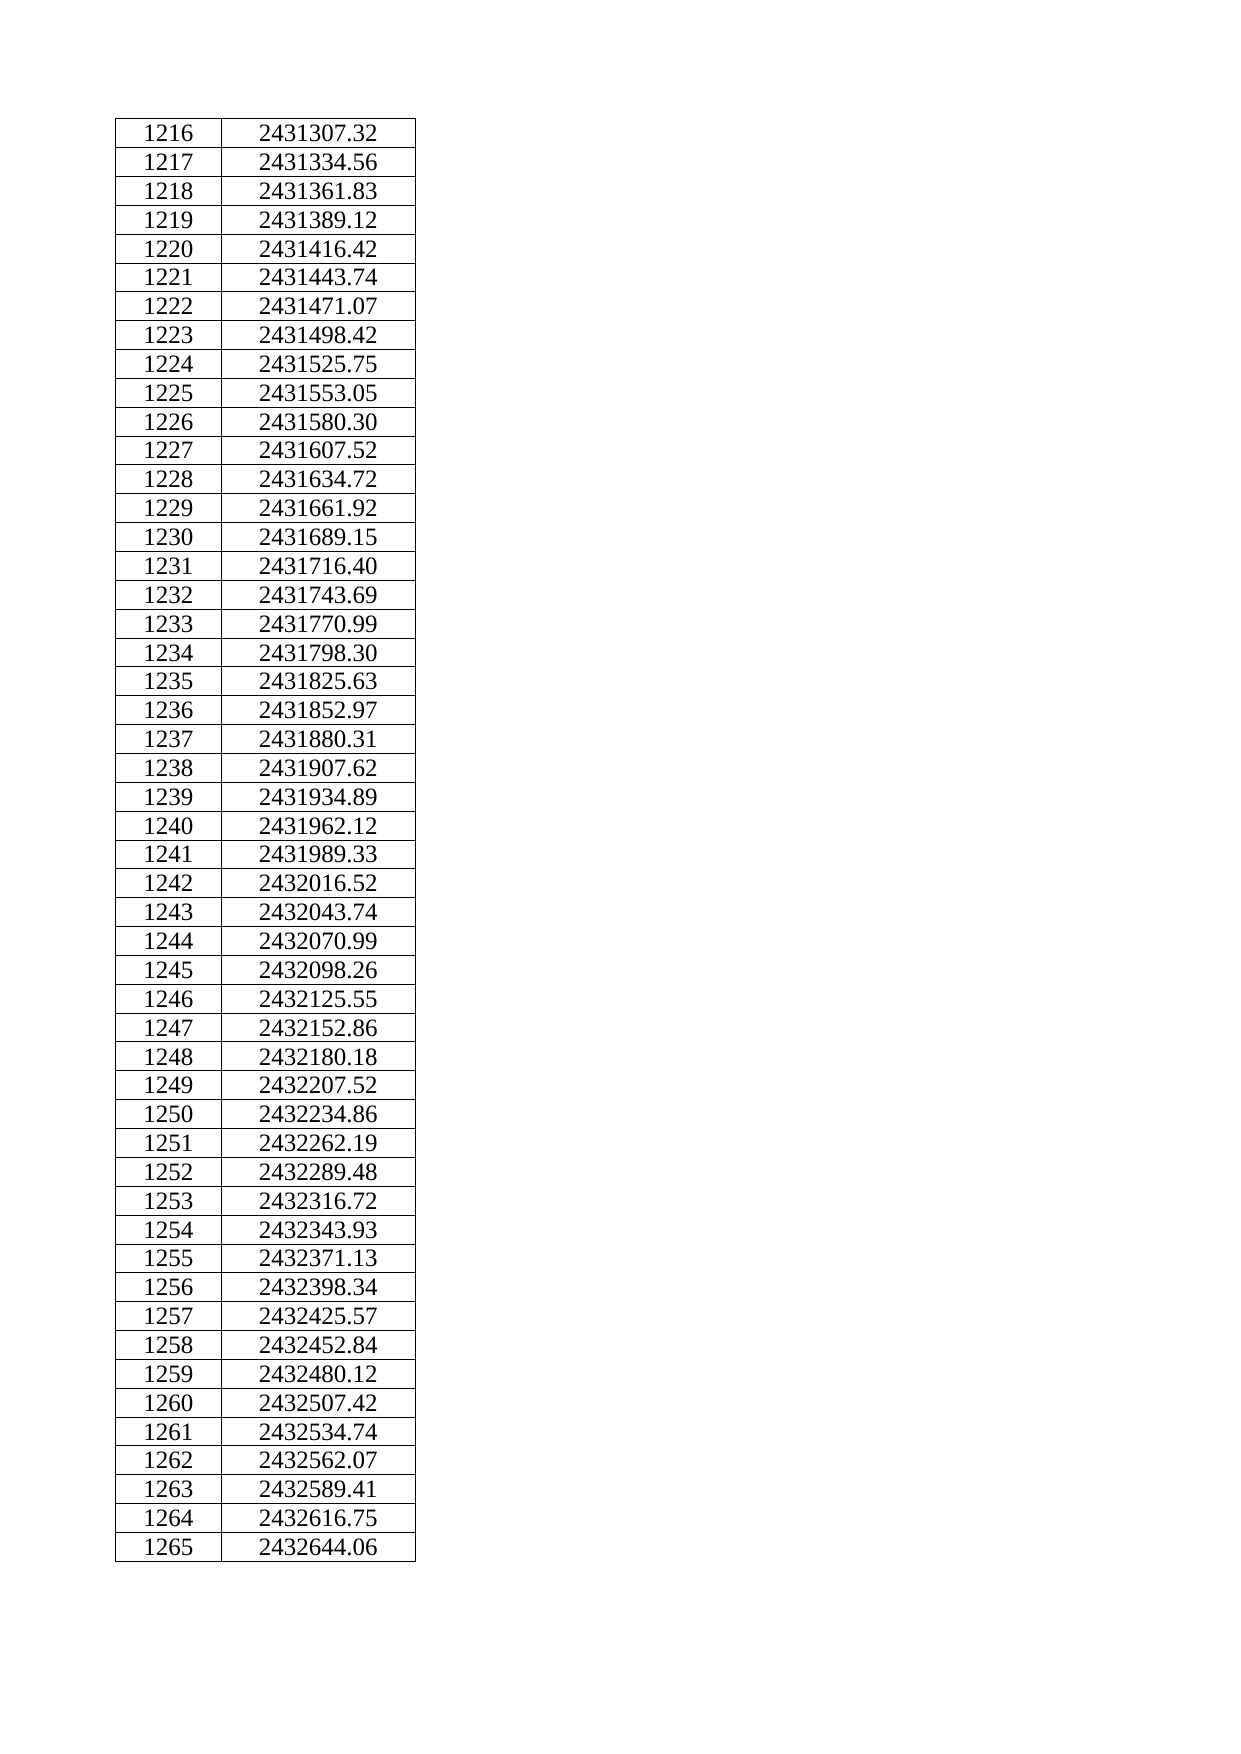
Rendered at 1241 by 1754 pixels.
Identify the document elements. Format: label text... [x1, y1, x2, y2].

table_cell 2431525.75 [222, 350, 415, 378]
table_cell 1228 [116, 465, 221, 493]
table_cell 1244 [116, 927, 221, 955]
table_cell 1265 [116, 1533, 221, 1561]
table_cell 2431607.52 [222, 437, 415, 464]
table_cell 2432534.74 [222, 1418, 415, 1445]
table_cell 1216 [116, 119, 221, 147]
table_cell 2431443.74 [222, 264, 415, 291]
table_cell 1226 [116, 408, 221, 436]
table_cell 2432371.13 [222, 1245, 415, 1272]
table_cell 1241 [116, 841, 221, 868]
table_cell 2431580.30 [222, 408, 415, 436]
table_cell 2432016.52 [222, 869, 415, 897]
table_cell 2431416.42 [222, 235, 415, 262]
table_cell 1222 [116, 292, 221, 320]
table_cell 1257 [116, 1302, 221, 1330]
table_cell 1249 [116, 1071, 221, 1099]
table_cell 2432207.52 [222, 1071, 415, 1099]
table_cell 1238 [116, 754, 221, 782]
table_cell 2432507.42 [222, 1389, 415, 1417]
table_cell 2431934.89 [222, 783, 415, 811]
table_cell 1247 [116, 1014, 221, 1041]
table_cell 2431798.30 [222, 639, 415, 666]
table_cell 1220 [116, 235, 221, 262]
table_cell 1229 [116, 494, 221, 522]
table_cell 1254 [116, 1216, 221, 1243]
table_cell 2432234.86 [222, 1100, 415, 1128]
table_cell 2431962.12 [222, 812, 415, 839]
table_cell 1236 [116, 696, 221, 724]
table_cell 2431852.97 [222, 696, 415, 724]
table_cell 1248 [116, 1042, 221, 1070]
table_cell 1246 [116, 985, 221, 1013]
table_cell 1243 [116, 898, 221, 926]
table_cell 2431389.12 [222, 206, 415, 233]
table_cell 2432316.72 [222, 1187, 415, 1214]
table_cell 2432152.86 [222, 1014, 415, 1041]
table_cell 1255 [116, 1245, 221, 1272]
table_cell 2431825.63 [222, 667, 415, 695]
table_cell 2431471.07 [222, 292, 415, 320]
table_cell 2432452.84 [222, 1331, 415, 1359]
table_cell 2431743.69 [222, 581, 415, 609]
table_cell 1235 [116, 667, 221, 695]
table_cell 1253 [116, 1187, 221, 1214]
table_cell 2432043.74 [222, 898, 415, 926]
table_cell 1262 [116, 1446, 221, 1474]
table_cell 1219 [116, 206, 221, 233]
table_cell 1223 [116, 321, 221, 349]
table_cell 1260 [116, 1389, 221, 1417]
table_cell 2432180.18 [222, 1042, 415, 1070]
table_cell 2432398.34 [222, 1273, 415, 1301]
table_cell 2431880.31 [222, 725, 415, 753]
table_cell 1230 [116, 523, 221, 551]
table_cell 1227 [116, 437, 221, 464]
table_cell 1239 [116, 783, 221, 811]
table_cell 2432480.12 [222, 1360, 415, 1388]
table_cell 2432070.99 [222, 927, 415, 955]
table_cell 1242 [116, 869, 221, 897]
table_cell 2431716.40 [222, 552, 415, 580]
table_cell 2432589.41 [222, 1475, 415, 1503]
table_cell 1221 [116, 264, 221, 291]
table_cell 2431989.33 [222, 841, 415, 868]
table_cell 1245 [116, 956, 221, 984]
table_cell 1232 [116, 581, 221, 609]
table_cell 1263 [116, 1475, 221, 1503]
table_cell 2431334.56 [222, 148, 415, 176]
table_cell 2432343.93 [222, 1216, 415, 1243]
table_cell 1231 [116, 552, 221, 580]
table_cell 2432562.07 [222, 1446, 415, 1474]
table_cell 2432262.19 [222, 1129, 415, 1157]
table_cell 2432644.06 [222, 1533, 415, 1561]
table_cell 1261 [116, 1418, 221, 1445]
table_cell 1234 [116, 639, 221, 666]
table_cell 2431361.83 [222, 177, 415, 205]
table_cell 2431661.92 [222, 494, 415, 522]
table_cell 1218 [116, 177, 221, 205]
table_cell 1256 [116, 1273, 221, 1301]
table_cell 1258 [116, 1331, 221, 1359]
table_cell 1251 [116, 1129, 221, 1157]
table_cell 2432125.55 [222, 985, 415, 1013]
table_cell 1233 [116, 610, 221, 637]
table_cell 1225 [116, 379, 221, 407]
table_cell 2431907.62 [222, 754, 415, 782]
table_cell 2431634.72 [222, 465, 415, 493]
table_cell 2432098.26 [222, 956, 415, 984]
table_cell 2431307.32 [222, 119, 415, 147]
table_cell 1217 [116, 148, 221, 176]
table_cell 2432425.57 [222, 1302, 415, 1330]
table_cell 1252 [116, 1158, 221, 1186]
table_cell 2432289.48 [222, 1158, 415, 1186]
table_cell 2431770.99 [222, 610, 415, 637]
table_cell 2431689.15 [222, 523, 415, 551]
table_cell 1264 [116, 1504, 221, 1532]
table_cell 1259 [116, 1360, 221, 1388]
table_cell 2431553.05 [222, 379, 415, 407]
table_cell 2432616.75 [222, 1504, 415, 1532]
table_cell 1237 [116, 725, 221, 753]
table_cell 1250 [116, 1100, 221, 1128]
table_cell 1240 [116, 812, 221, 839]
table_cell 1224 [116, 350, 221, 378]
table_cell 2431498.42 [222, 321, 415, 349]
